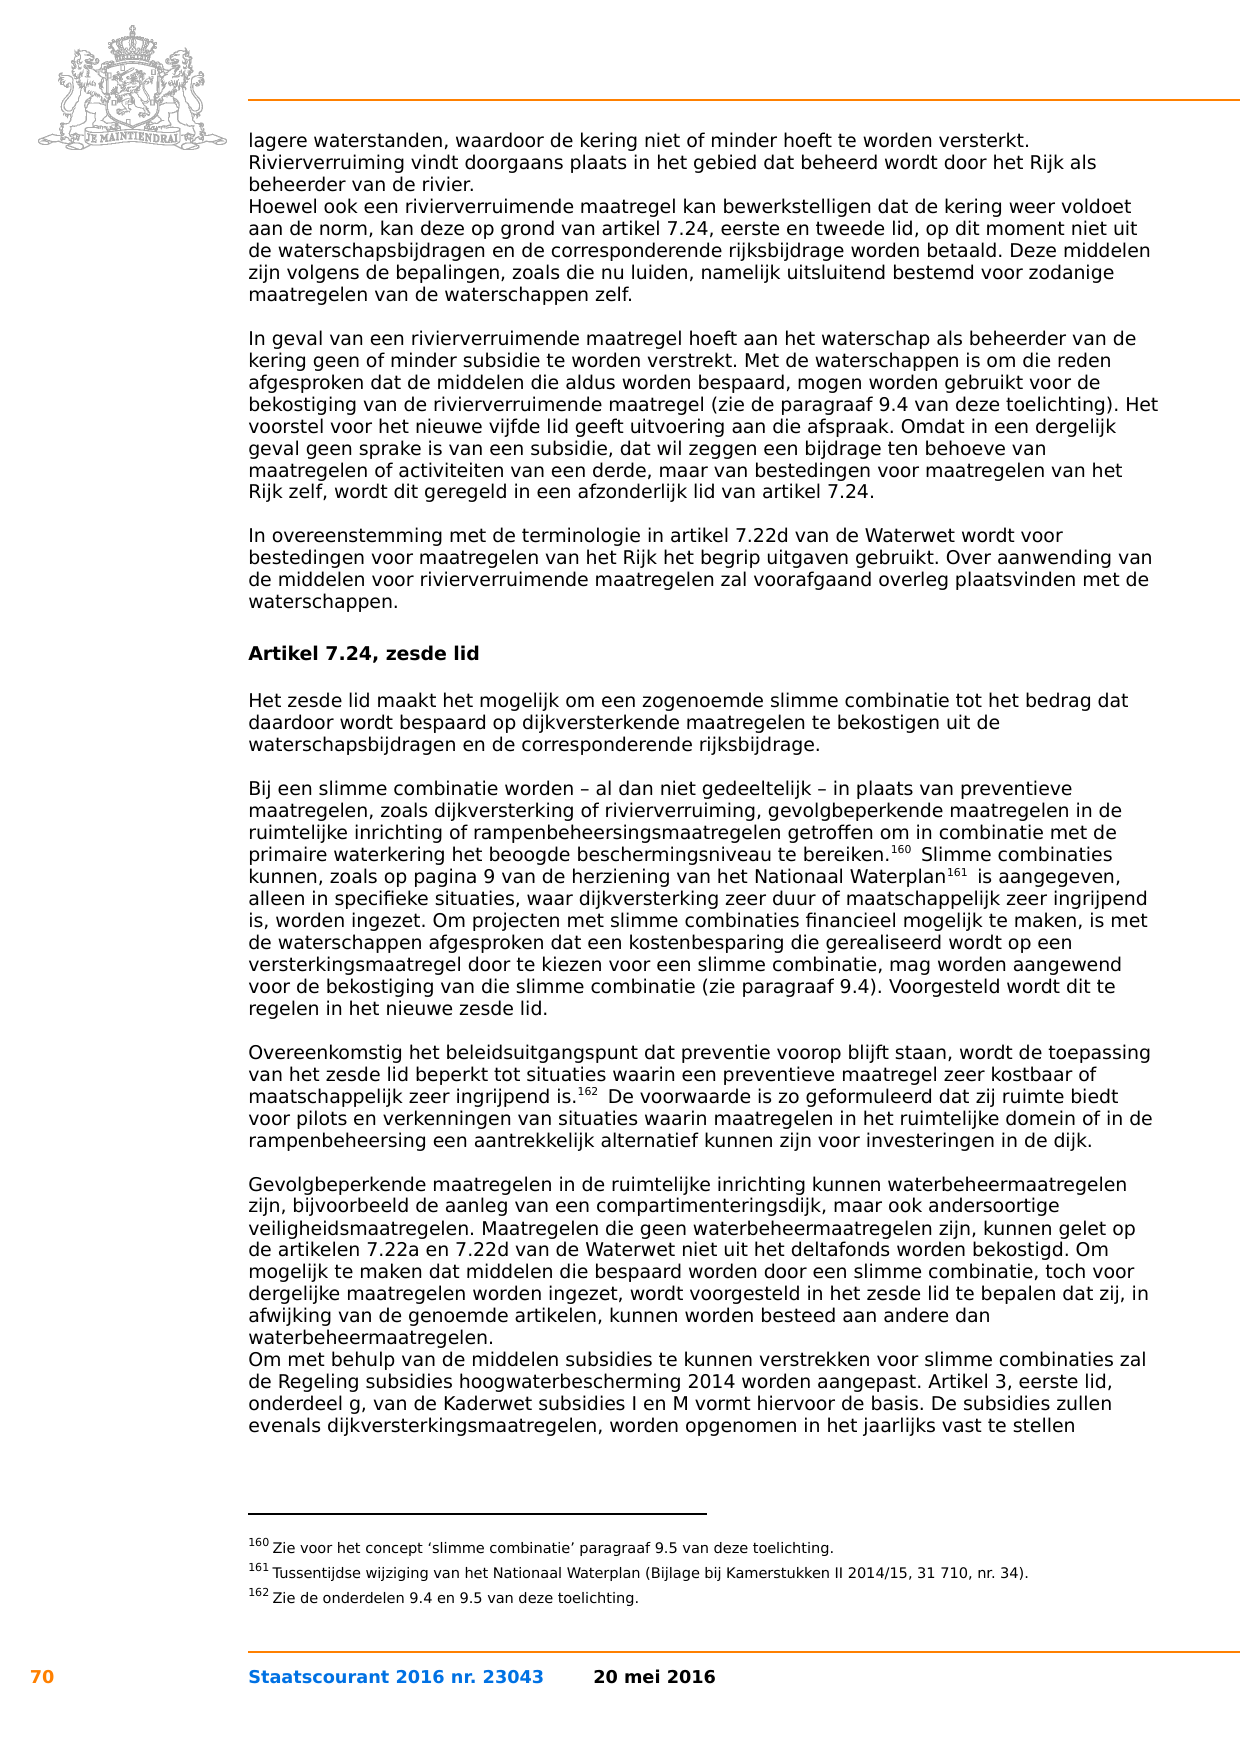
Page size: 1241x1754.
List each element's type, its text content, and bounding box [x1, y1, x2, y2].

text lagere waterstanden, waardoor de kering niet of minder hoeft te worden versterkt. Rivierverruiming vindt doorgaans plaats in het gebied dat beheerd wordt door het Rijk als beheerder van de rivier. [248, 130, 1163, 196]
text Zie de onderdelen 9.4 en 9.5 van deze toelichting. [248, 1586, 1163, 1608]
subtitle Artikel 7.24, zesde lid [248, 643, 1163, 665]
text Overeenkomstig het beleidsuitgangspunt dat preventie voorop blijft staan, wordt de toepassing van het zesde lid beperkt tot situaties waarin een preventieve maatregel zeer kostbaar of maatschappelijk zeer ingrijpend is. De voorwaarde is zo geformuleerd dat zij ruimte biedt voor pilots en verkenningen van situaties waarin maatregelen in het ruimtelijke domein of in de rampenbeheersing een aantrekkelijk alternatief kunnen zijn voor investeringen in de dijk. [248, 1042, 1163, 1152]
text Tussentijdse wijziging van het Nationaal Waterplan (Bijlage bij Kamerstukken II 2014/15, 31 710, nr. 34). [248, 1561, 1163, 1583]
text Zie voor het concept ‘slimme combinatie’ paragraaf 9.5 van deze toelichting. [248, 1536, 1163, 1558]
text Het zesde lid maakt het mogelijk om een zogenoemde slimme combinatie tot het bedrag dat daardoor wordt bespaard op dijkversterkende maatregelen te bekostigen uit de waterschapsbijdragen en de corresponderende rijksbijdrage. [248, 690, 1163, 756]
text Om met behulp van de middelen subsidies te kunnen verstrekken voor slimme combinaties zal de Regeling subsidies hoogwaterbescherming 2014 worden aangepast. Artikel 3, eerste lid, onderdeel g, van de Kaderwet subsidies I en M vormt hiervoor de basis. De subsidies zullen evenals dijkversterkingsmaatregelen, worden opgenomen in het jaarlijks vast te stellen [248, 1349, 1163, 1437]
text In geval van een rivierverruimende maatregel hoeft aan het waterschap als beheerder van de kering geen of minder subsidie te worden verstrekt. Met de waterschappen is om die reden afgesproken dat de middelen die aldus worden bespaard, mogen worden gebruikt voor de bekostiging van de rivierverruimende maatregel (zie de paragraaf 9.4 van deze toelichting). Het voorstel voor het nieuwe vijfde lid geeft uitvoering aan die afspraak. Omdat in een dergelijk geval geen sprake is van een subsidie, dat wil zeggen een bijdrage ten behoeve van maatregelen of activiteiten van een derde, maar van bestedingen voor maatregelen van het Rijk zelf, wordt dit geregeld in een afzonderlijk lid van artikel 7.24. [248, 328, 1163, 503]
text Hoewel ook een rivierverruimende maatregel kan bewerkstelligen dat de kering weer voldoet aan de norm, kan deze op grond van artikel 7.24, eerste en tweede lid, op dit moment niet uit de waterschapsbijdragen en de corresponderende rijksbijdrage worden betaald. Deze middelen zijn volgens de bepalingen, zoals die nu luiden, namelijk uitsluitend bestemd voor zodanige maatregelen van de waterschappen zelf. [248, 196, 1163, 306]
text In overeenstemming met de terminologie in artikel 7.22d van de Waterwet wordt voor bestedingen voor maatregelen van het Rijk het begrip uitgaven gebruikt. Over aanwending van de middelen voor rivierverruimende maatregelen zal voorafgaand overleg plaatsvinden met de waterschappen. [248, 525, 1163, 613]
text Bij een slimme combinatie worden – al dan niet gedeeltelijk – in plaats van preventieve maatregelen, zoals dijkversterking of rivierverruiming, gevolgbeperkende maatregelen in de ruimtelijke inrichting of rampenbeheersingsmaatregelen getroffen om in combinatie met de primaire waterkering het beoogde beschermingsniveau te bereiken. Slimme combinaties kunnen, zoals op pagina 9 van de herziening van het Nationaal Waterplan is aangegeven, alleen in specifieke situaties, waar dijkversterking zeer duur of maatschappelijk zeer ingrijpend is, worden ingezet. Om projecten met slimme combinaties financieel mogelijk te maken, is met de waterschappen afgesproken dat een kostenbesparing die gerealiseerd wordt op een versterkingsmaatregel door te kiezen voor een slimme combinatie, mag worden aangewend voor de bekostiging van die slimme combinatie (zie paragraaf 9.4). Voorgesteld wordt dit te regelen in het nieuwe zesde lid. [248, 778, 1163, 1020]
text Gevolgbeperkende maatregelen in de ruimtelijke inrichting kunnen waterbeheermaatregelen zijn, bijvoorbeeld de aanleg van een compartimenteringsdijk, maar ook andersoortige veiligheidsmaatregelen. Maatregelen die geen waterbeheermaatregelen zijn, kunnen gelet op de artikelen 7.22a en 7.22d van de Waterwet niet uit het deltafonds worden bekostigd. Om mogelijk te maken dat middelen die bespaard worden door een slimme combinatie, toch voor dergelijke maatregelen worden ingezet, wordt voorgesteld in het zesde lid te bepalen dat zij, in afwijking van de genoemde artikelen, kunnen worden besteed aan andere dan waterbeheermaatregelen. [248, 1173, 1163, 1349]
picture [38, 25, 227, 150]
